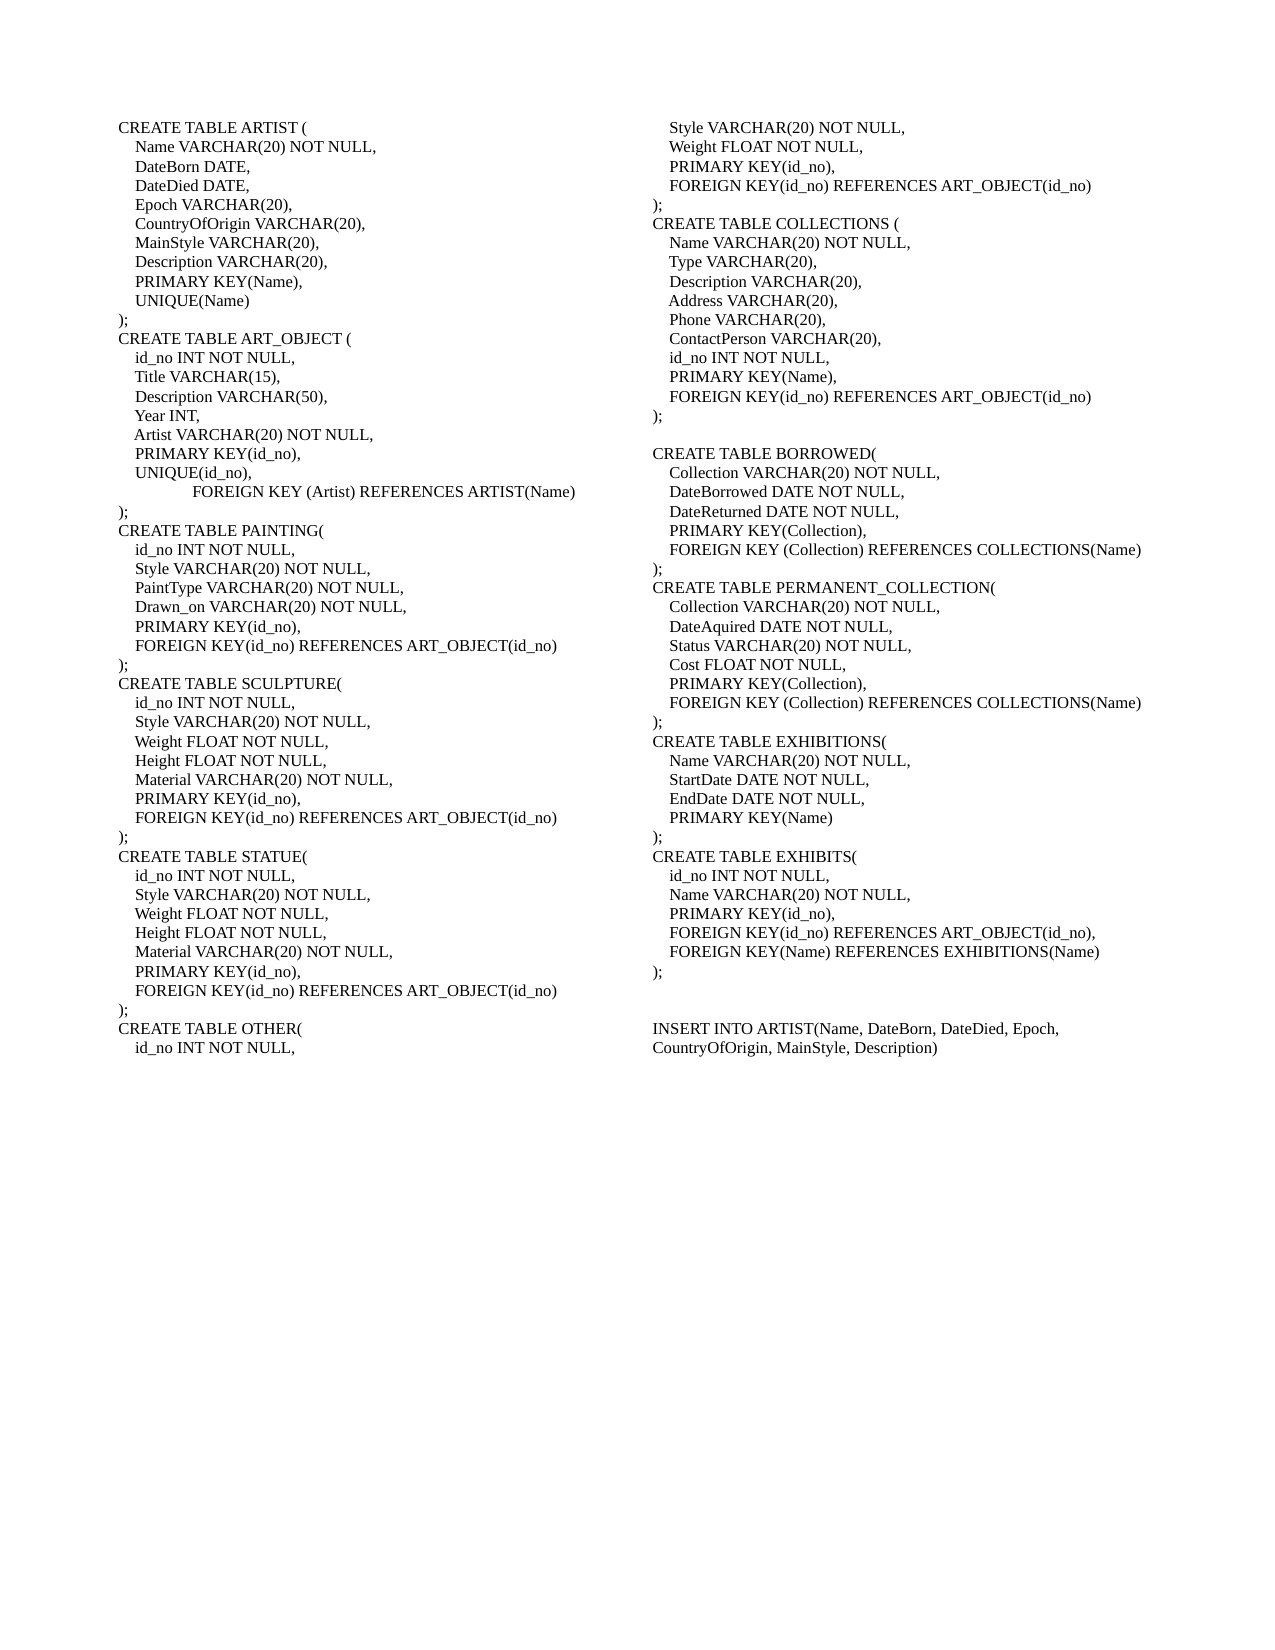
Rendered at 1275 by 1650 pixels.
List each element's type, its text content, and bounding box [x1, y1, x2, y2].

text Material VARCHAR(20) NOT NULL, [118, 770, 622, 789]
text PRIMARY KEY(Name), [118, 271, 622, 291]
text UNIQUE(Name) [118, 291, 622, 310]
text Year INT, [118, 406, 622, 425]
text Height FLOAT NOT NULL, [118, 923, 622, 942]
text CREATE TABLE SCULPTURE( [118, 674, 622, 693]
text PRIMARY KEY(id_no), [118, 789, 622, 808]
text MainStyle VARCHAR(20), [118, 233, 622, 252]
text EndDate DATE NOT NULL, [652, 789, 1157, 808]
text ); [118, 310, 622, 329]
text id_no INT NOT NULL, [118, 540, 622, 559]
text CREATE TABLE ARTIST ( [118, 118, 622, 137]
text CREATE TABLE STATUE( [118, 846, 622, 866]
text Style VARCHAR(20) NOT NULL, [118, 559, 622, 578]
text DateAquired DATE NOT NULL, [652, 616, 1157, 636]
text PRIMARY KEY(Collection), [652, 674, 1157, 693]
text Style VARCHAR(20) NOT NULL, [118, 885, 622, 904]
text ); [652, 195, 1157, 214]
text Phone VARCHAR(20), [652, 310, 1157, 329]
text Material VARCHAR(20) NOT NULL, [118, 942, 622, 961]
text Name VARCHAR(20) NOT NULL, [652, 885, 1157, 904]
text CREATE TABLE OTHER( [118, 1019, 622, 1038]
text ); [118, 655, 622, 674]
text id_no INT NOT NULL, [118, 1038, 622, 1057]
text Weight FLOAT NOT NULL, [118, 731, 622, 751]
text FOREIGN KEY(id_no) REFERENCES ART_OBJECT(id_no) [652, 176, 1157, 195]
text Cost FLOAT NOT NULL, [652, 655, 1157, 674]
text Collection VARCHAR(20) NOT NULL, [652, 597, 1157, 616]
text Name VARCHAR(20) NOT NULL, [652, 751, 1157, 770]
text FOREIGN KEY(id_no) REFERENCES ART_OBJECT(id_no), [652, 923, 1157, 942]
text CREATE TABLE COLLECTIONS ( [652, 214, 1157, 233]
text Weight FLOAT NOT NULL, [652, 137, 1157, 156]
text PRIMARY KEY(Collection), [652, 521, 1157, 540]
text UNIQUE(id_no), [118, 463, 622, 482]
text Status VARCHAR(20) NOT NULL, [652, 636, 1157, 655]
text FOREIGN KEY(id_no) REFERENCES ART_OBJECT(id_no) [118, 636, 622, 655]
text ); [652, 559, 1157, 578]
text CREATE TABLE PERMANENT_COLLECTION( [652, 578, 1157, 597]
text FOREIGN KEY(id_no) REFERENCES ART_OBJECT(id_no) [652, 386, 1157, 406]
text id_no INT NOT NULL, [652, 348, 1157, 367]
text FOREIGN KEY(id_no) REFERENCES ART_OBJECT(id_no) [118, 981, 622, 1000]
text Collection VARCHAR(20) NOT NULL, [652, 463, 1157, 482]
text PRIMARY KEY(id_no), [652, 904, 1157, 923]
text CREATE TABLE EXHIBITIONS( [652, 731, 1157, 751]
text Name VARCHAR(20) NOT NULL, [652, 233, 1157, 252]
text ContactPerson VARCHAR(20), [652, 329, 1157, 348]
text PRIMARY KEY(Name), [652, 367, 1157, 386]
text DateDied DATE, [118, 176, 622, 195]
text CREATE TABLE ART_OBJECT ( [118, 329, 622, 348]
text DateBorrowed DATE NOT NULL, [652, 482, 1157, 501]
text PRIMARY KEY(id_no), [118, 444, 622, 463]
text ); [118, 501, 622, 521]
text INSERT INTO ARTIST(Name, DateBorn, DateDied, Epoch, CountryOfOrigin, MainStyle, Description) [652, 1019, 1157, 1057]
text ); [652, 406, 1157, 425]
text ); [652, 827, 1157, 846]
text PRIMARY KEY(id_no), [652, 156, 1157, 176]
text id_no INT NOT NULL, [652, 866, 1157, 885]
text FOREIGN KEY(id_no) REFERENCES ART_OBJECT(id_no) [118, 808, 622, 827]
text CountryOfOrigin VARCHAR(20), [118, 214, 622, 233]
text ); [652, 961, 1157, 981]
text FOREIGN KEY (Collection) REFERENCES COLLECTIONS(Name) [652, 540, 1157, 559]
text DateBorn DATE, [118, 156, 622, 176]
text FOREIGN KEY (Collection) REFERENCES COLLECTIONS(Name) [652, 693, 1157, 712]
text Name VARCHAR(20) NOT NULL, [118, 137, 622, 156]
text PRIMARY KEY(id_no), [118, 961, 622, 981]
text PRIMARY KEY(Name) [652, 808, 1157, 827]
text id_no INT NOT NULL, [118, 348, 622, 367]
text PaintType VARCHAR(20) NOT NULL, [118, 578, 622, 597]
text Drawn_on VARCHAR(20) NOT NULL, [118, 597, 622, 616]
text Weight FLOAT NOT NULL, [118, 904, 622, 923]
text Epoch VARCHAR(20), [118, 195, 622, 214]
text Description VARCHAR(50), [118, 386, 622, 406]
text ); [118, 1000, 622, 1019]
text StartDate DATE NOT NULL, [652, 770, 1157, 789]
text Description VARCHAR(20), [652, 271, 1157, 291]
text CREATE TABLE EXHIBITS( [652, 846, 1157, 866]
text id_no INT NOT NULL, [118, 866, 622, 885]
text PRIMARY KEY(id_no), [118, 616, 622, 636]
text ); [652, 712, 1157, 731]
text id_no INT NOT NULL, [118, 693, 622, 712]
text Style VARCHAR(20) NOT NULL, [652, 118, 1157, 137]
text Artist VARCHAR(20) NOT NULL, [118, 425, 622, 444]
text CREATE TABLE BORROWED( [652, 444, 1157, 463]
text Type VARCHAR(20), [652, 252, 1157, 271]
text Style VARCHAR(20) NOT NULL, [118, 712, 622, 731]
text FOREIGN KEY (Artist) REFERENCES ARTIST(Name) [118, 482, 622, 501]
text Title VARCHAR(15), [118, 367, 622, 386]
text ); [118, 827, 622, 846]
text DateReturned DATE NOT NULL, [652, 501, 1157, 521]
text Address VARCHAR(20), [652, 291, 1157, 310]
text CREATE TABLE PAINTING( [118, 521, 622, 540]
text Description VARCHAR(20), [118, 252, 622, 271]
text FOREIGN KEY(Name) REFERENCES EXHIBITIONS(Name) [652, 942, 1157, 961]
text Height FLOAT NOT NULL, [118, 751, 622, 770]
